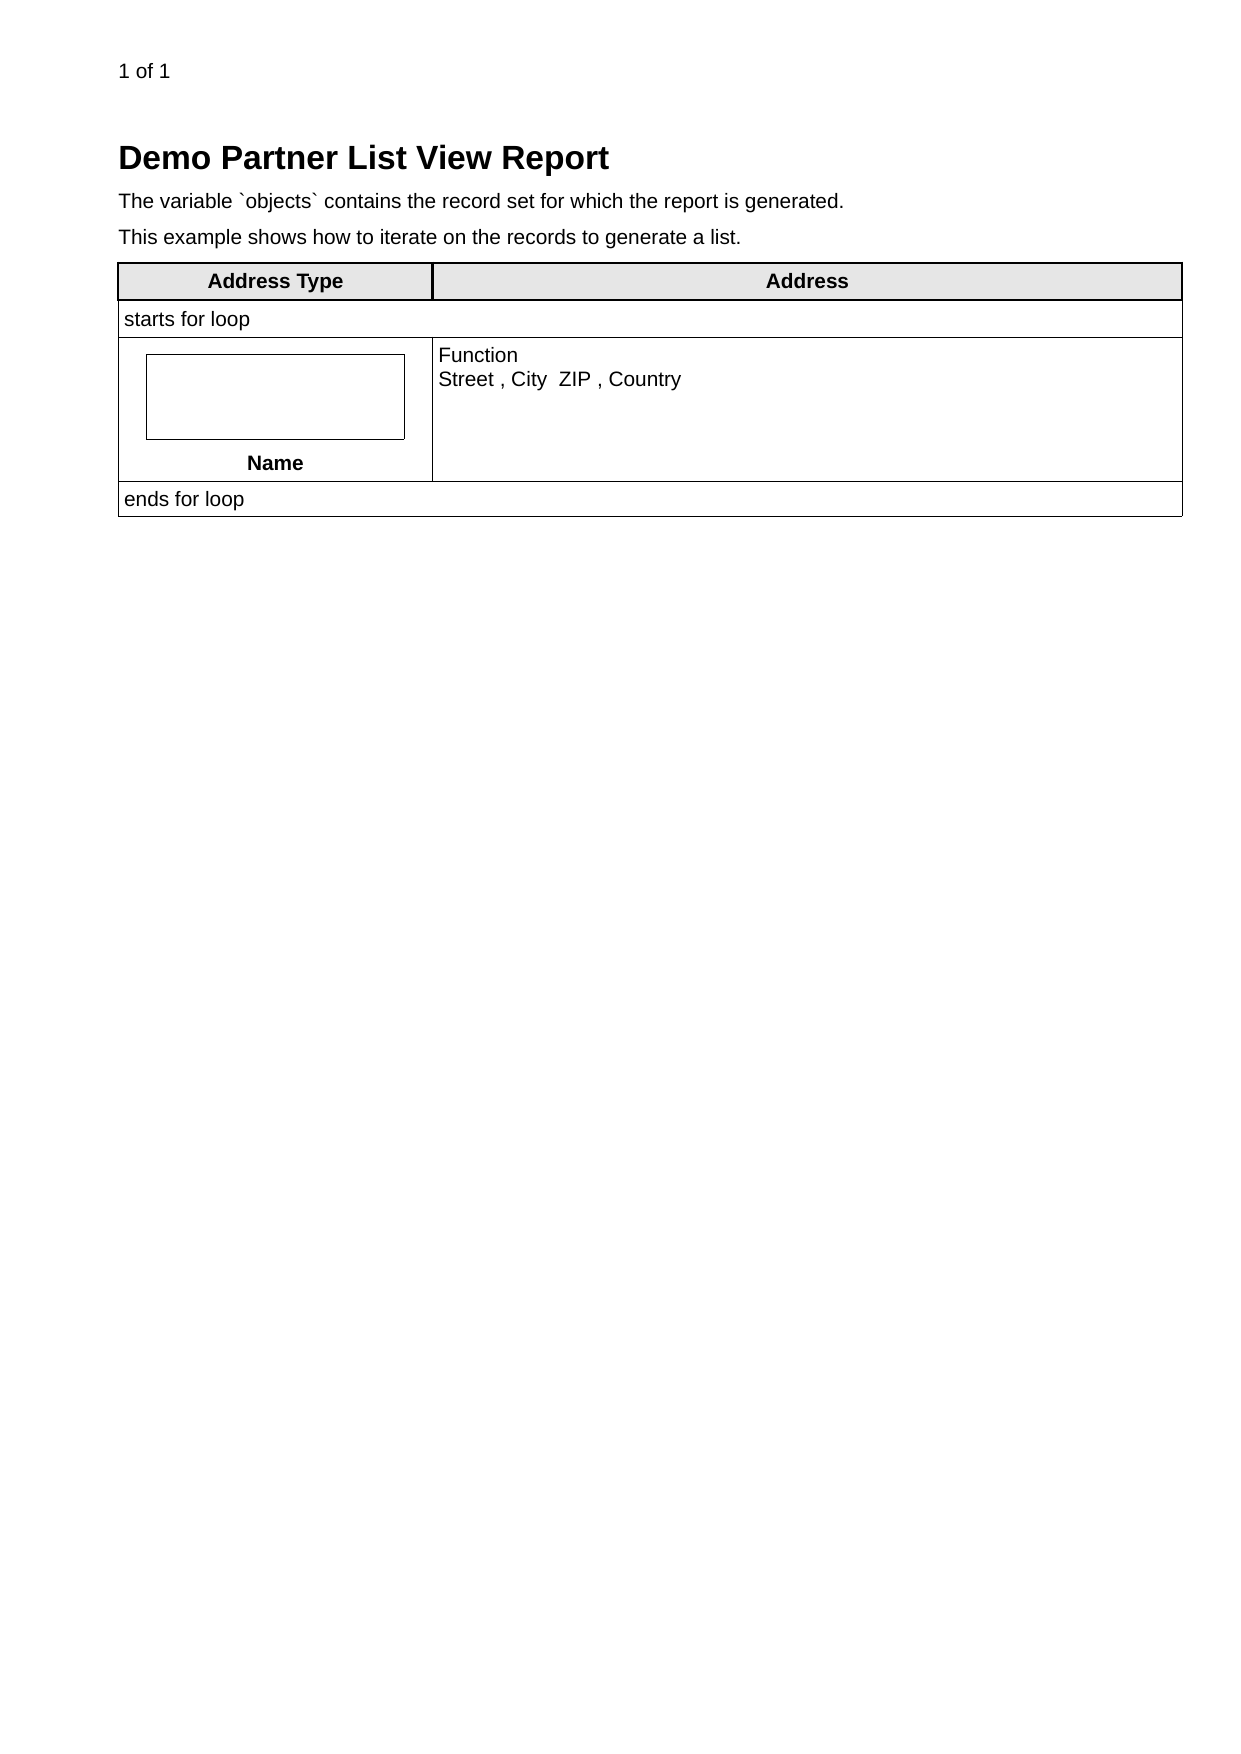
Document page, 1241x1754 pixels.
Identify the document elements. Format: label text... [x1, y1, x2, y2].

table_cell ends for loop [119, 482, 1182, 516]
table_cell Name [119, 338, 432, 481]
subtitle Demo Partner List View Report [118, 137, 1181, 176]
table_cell Function Street , City ZIP , Country [433, 338, 1182, 481]
text This example shows how to iterate on the records to generate a list. [118, 225, 1181, 249]
table_header Address [434, 264, 1181, 299]
table_cell starts for loop [119, 301, 1182, 337]
text The variable `objects` contains the record set for which the report is generated. [118, 189, 1181, 213]
table_header Address Type [119, 264, 431, 299]
